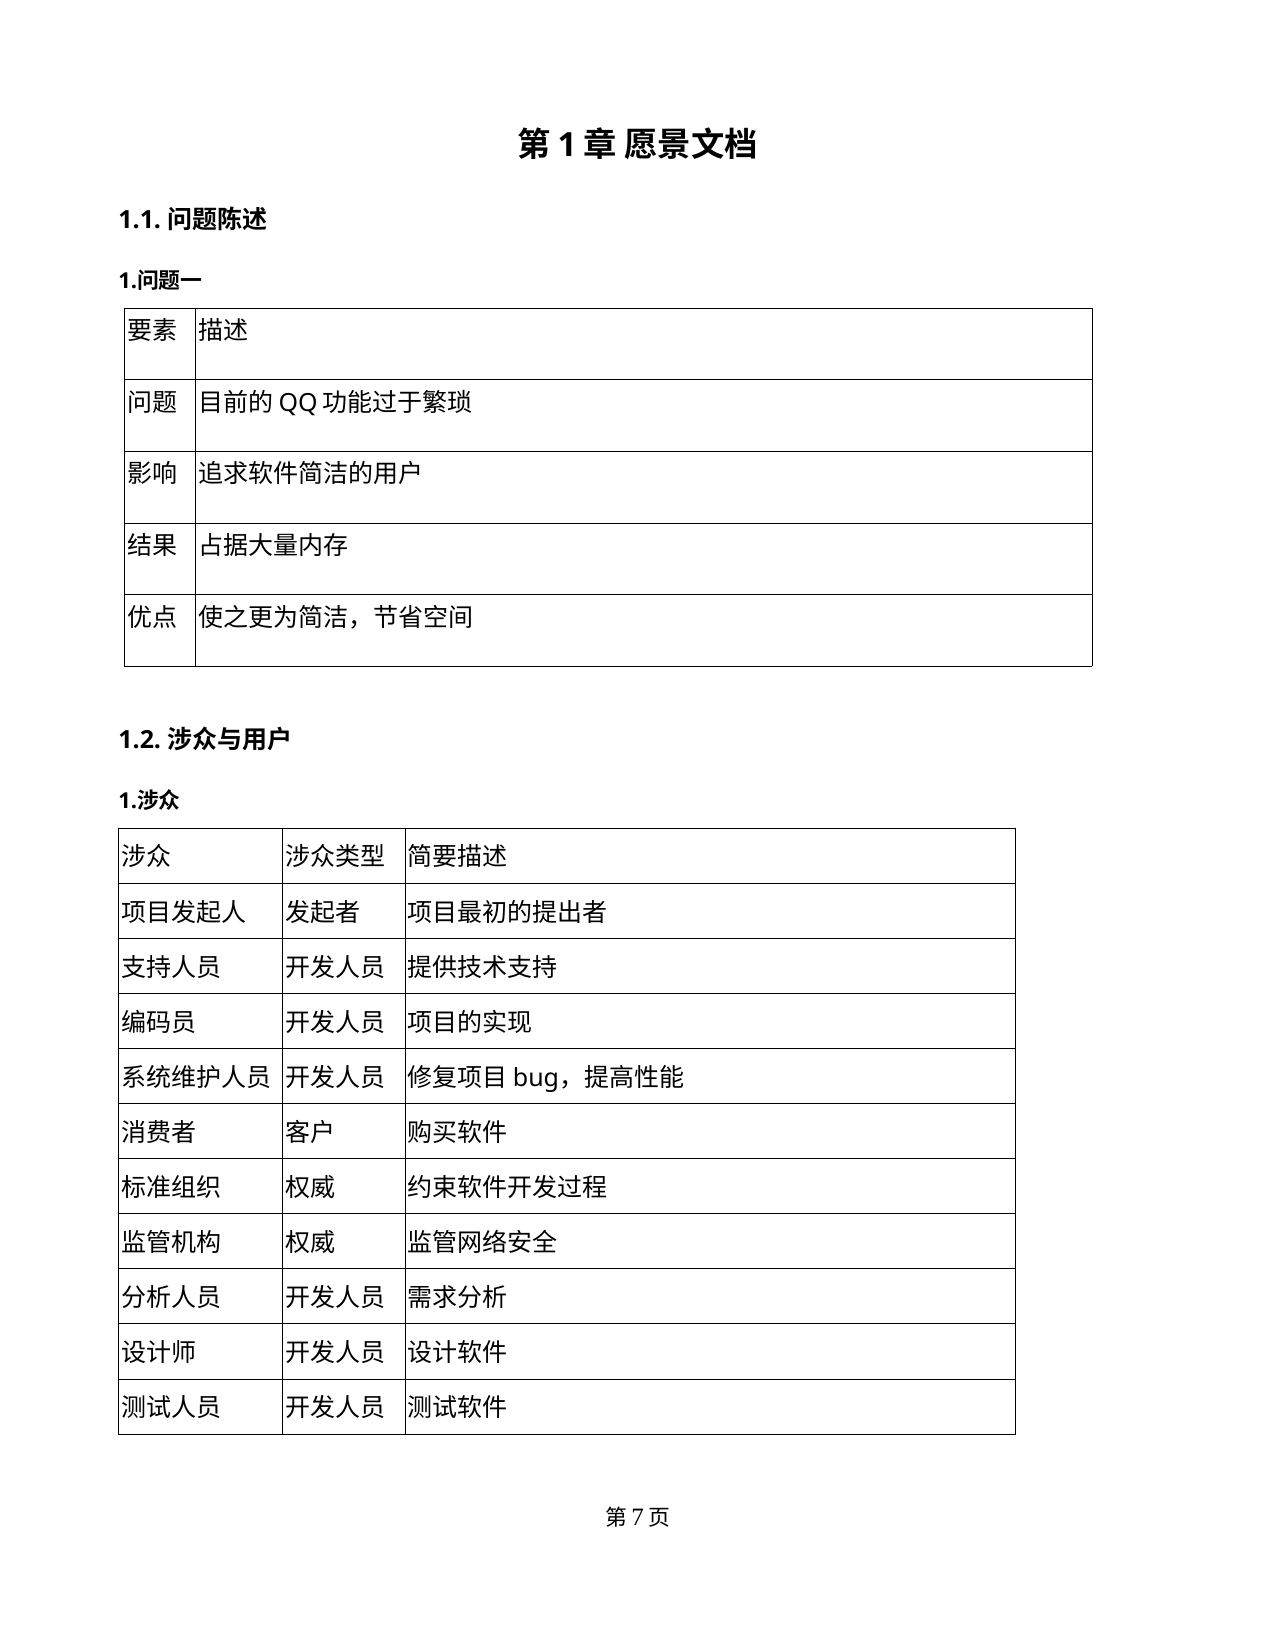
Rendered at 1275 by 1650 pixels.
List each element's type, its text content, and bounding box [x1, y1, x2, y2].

table_cell 标准组织 [119, 1159, 282, 1213]
table_cell 开发人员 [283, 1324, 405, 1378]
table_cell 开发人员 [283, 1380, 405, 1433]
table_cell 提供技术支持 [406, 939, 1015, 993]
subtitle 第1章 愿景文档 [118, 118, 1157, 167]
table_cell 目前的QQ功能过于繁琐 [196, 380, 1092, 451]
table_cell 优点 [125, 595, 195, 666]
subtitle 1.问题一 [118, 263, 1157, 295]
table_header 涉众 [119, 829, 282, 882]
table_cell 设计软件 [406, 1324, 1015, 1378]
table_cell 设计师 [119, 1324, 282, 1378]
table_cell 影响 [125, 452, 195, 522]
table_cell 项目的实现 [406, 994, 1015, 1048]
table_cell 权威 [283, 1159, 405, 1213]
table_header 要素 [125, 309, 195, 379]
table_cell 开发人员 [283, 1269, 405, 1323]
table_cell 购买软件 [406, 1104, 1015, 1158]
table_cell 消费者 [119, 1104, 282, 1158]
table_cell 开发人员 [283, 939, 405, 993]
table_cell 项目发起人 [119, 884, 282, 938]
table_cell 监管网络安全 [406, 1214, 1015, 1268]
table_cell 客户 [283, 1104, 405, 1158]
subtitle 1.涉众 [118, 783, 1157, 815]
table_cell 测试软件 [406, 1380, 1015, 1433]
table_cell 开发人员 [283, 994, 405, 1048]
table_cell 结果 [125, 524, 195, 594]
table_cell 支持人员 [119, 939, 282, 993]
table_cell 开发人员 [283, 1049, 405, 1103]
table_cell 需求分析 [406, 1269, 1015, 1323]
table_cell 权威 [283, 1214, 405, 1268]
subtitle 1.2. 涉众与用户 [118, 720, 1157, 756]
table_cell 系统维护人员 [119, 1049, 282, 1103]
table_cell 占据大量内存 [196, 524, 1092, 594]
table_cell 项目最初的提出者 [406, 884, 1015, 938]
subtitle 1.1. 问题陈述 [118, 200, 1157, 236]
table_cell 测试人员 [119, 1380, 282, 1433]
table_cell 编码员 [119, 994, 282, 1048]
table_cell 使之更为简洁，节省空间 [196, 595, 1092, 666]
table_cell 发起者 [283, 884, 405, 938]
table_header 涉众类型 [283, 829, 405, 882]
table_header 描述 [196, 309, 1092, 379]
table_cell 修复项目bug，提高性能 [406, 1049, 1015, 1103]
table_cell 监管机构 [119, 1214, 282, 1268]
table_cell 问题 [125, 380, 195, 451]
table_cell 分析人员 [119, 1269, 282, 1323]
table_header 简要描述 [406, 829, 1015, 882]
table_cell 追求软件简洁的用户 [196, 452, 1092, 522]
table_cell 约束软件开发过程 [406, 1159, 1015, 1213]
